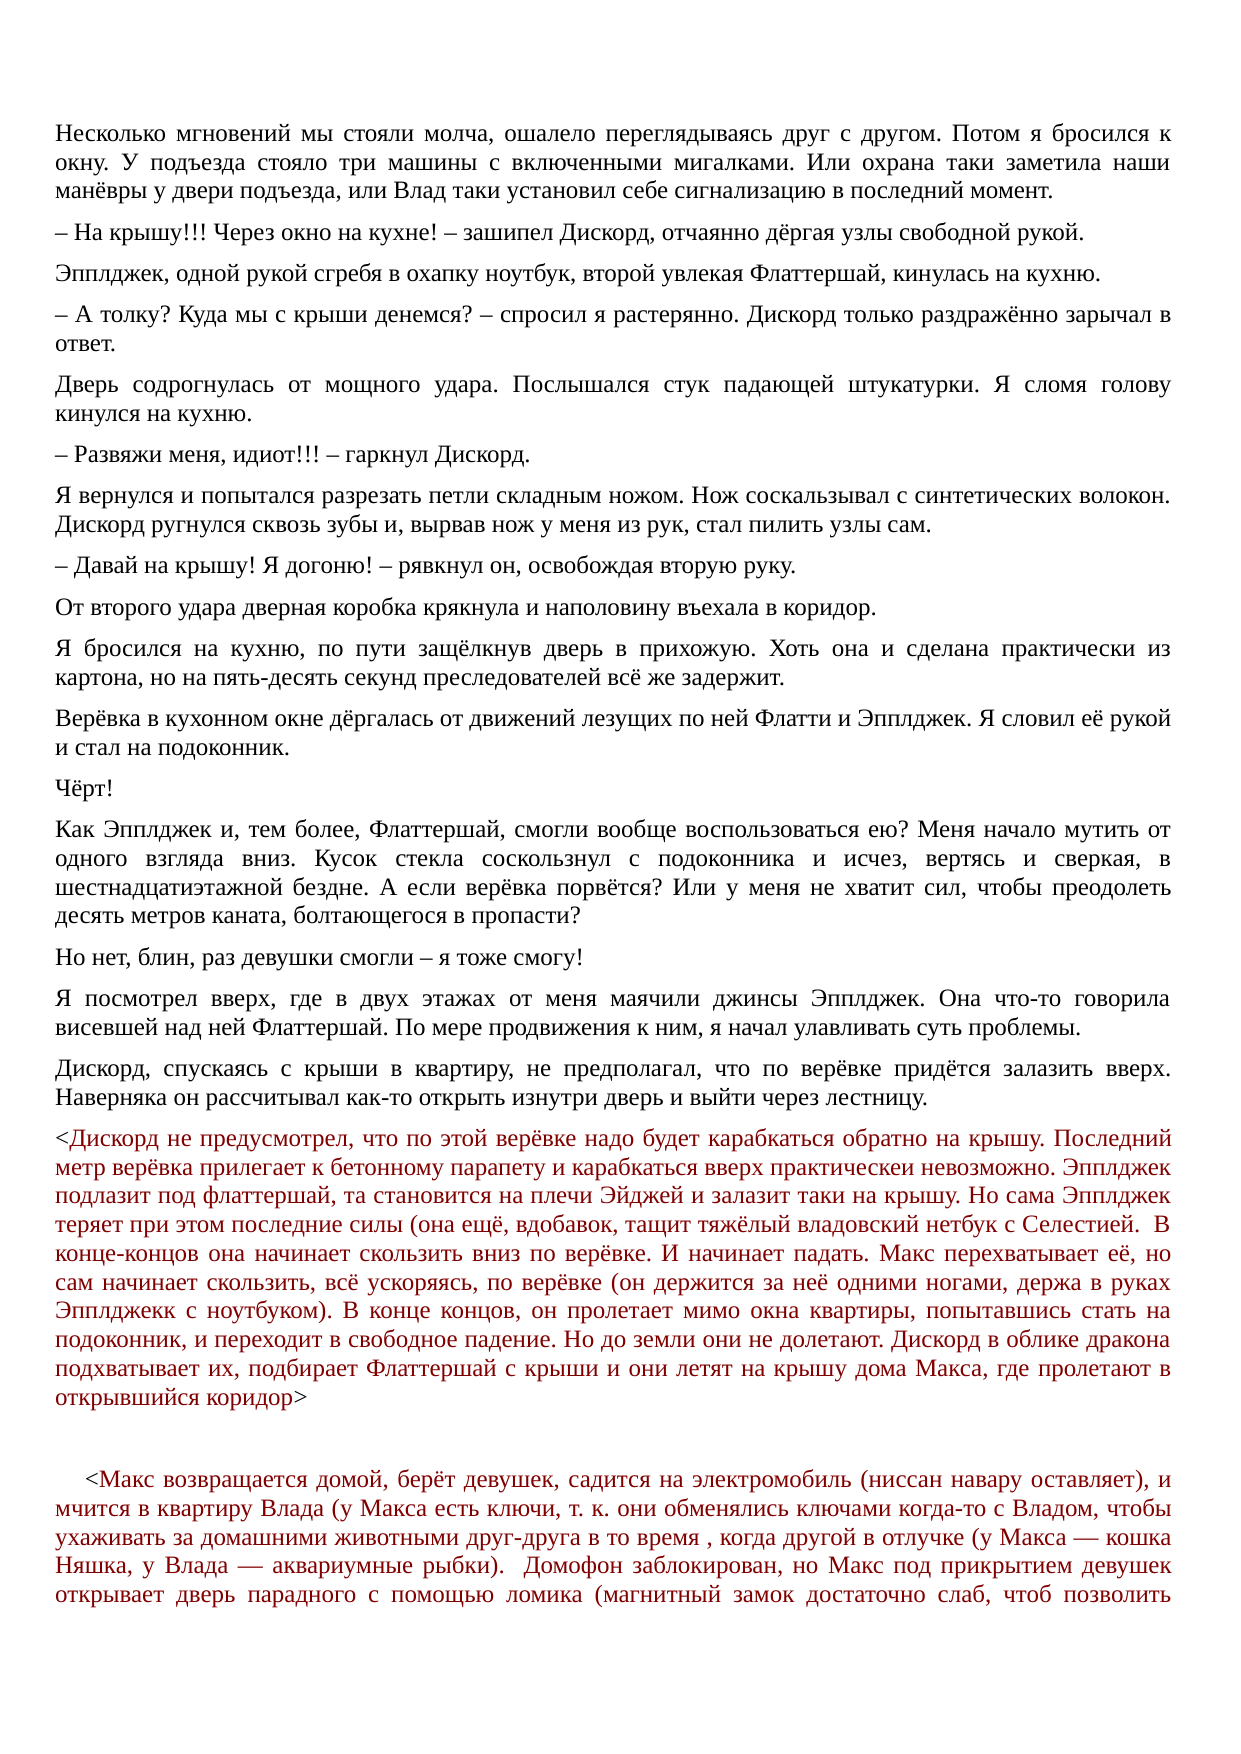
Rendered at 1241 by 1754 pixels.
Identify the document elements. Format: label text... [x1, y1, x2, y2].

text Несколько мгновений мы стояли молча, ошалело переглядываясь друг с другом. Потом я бросился к окну. У подъезда стояло три машины с включенными мигалками. Или охрана таки заметила наши манёвры у двери подъезда, или Влад таки установил себе сигнализацию в последний момент. [55, 118, 1172, 204]
text От второго удара дверная коробка крякнула и наполовину въехала в коридор. [55, 592, 1172, 621]
text – А толку? Куда мы с крыши денемся? – спросил я растерянно. Дискорд только раздражённо зарычал в ответ. [55, 299, 1172, 357]
text Я бросился на кухню, по пути защёлкнув дверь в прихожую. Хоть она и сделана практически из картона, но на пять-десять секунд преследователей всё же задержит. [55, 633, 1172, 691]
text Я вернулся и попытался разрезать петли складным ножом. Нож соскальзывал с синтетических волокон. Дискорд ругнулся сквозь зубы и, вырвав нож у меня из рук, стал пилить узлы сам. [55, 481, 1172, 538]
text – Давай на крышу! Я догоню! – рявкнул он, освобождая вторую руку. [55, 551, 1172, 579]
text Верёвка в кухонном окне дёргалась от движений лезущих по ней Флатти и Эпплджек. Я словил её рукой и стал на подоконник. [55, 703, 1172, 761]
text Дискорд, спускаясь с крыши в квартиру, не предполагал, что по верёвке придётся залазить вверх. Наверняка он рассчитывал как-то открыть изнутри дверь и выйти через лестницу. [55, 1053, 1172, 1111]
text Как Эпплджек и, тем более, Флаттершай, смогли вообще воспользоваться ею? Меня начало мутить от одного взгляда вниз. Кусок стекла соскользнул с подоконника и исчез, вертясь и сверкая, в шестнадцатиэтажной бездне. А если верёвка порвётся? Или у меня не хватит сил, чтобы преодолеть десять метров каната, болтающегося в пропасти? [55, 814, 1172, 929]
text <Дискорд не предусмотрел, что по этой верёвке надо будет карабкаться обратно на крышу. Последний метр верёвка прилегает к бетонному парапету и карабкаться вверх практическеи невозможно. Эпплджек подлазит под флаттершай, та становится на плечи Эйджей и залазит таки на крышу. Но сама Эпплджек теряет при этом последние силы (она ещё, вдобавок, тащит тяжёлый владовский нетбук с Селестией. В конце-концов она начинает скользить вниз по верёвке. И начинает падать. Макс перехватывает её, но сам начинает скользить, всё ускоряясь, по верёвке (он держится за неё одними ногами, держа в руках Эпплджекк с ноутбуком). В конце концов, он пролетает мимо окна квартиры, попытавшись стать на подоконник, и переходит в свободное падение. Но до земли они не долетают. Дискорд в облике дракона подхватывает их, подбирает Флаттершай с крыши и они летят на крышу дома Макса, где пролетают в открывшийся коридор> [55, 1123, 1172, 1411]
text <Макс возвращается домой, берёт девушек, садится на электромобиль (ниссан навару оставляет), и мчится в квартиру Влада (у Макса есть ключи, т. к. они обменялись ключами когда-то с Владом, чтобы ухаживать за домашними животными друг-друга в то время , когда другой в отлучке (у Макса — кошка Няшка, у Влада — аквариумные рыбки). Домофон заблокирован, но Макс под прикрытием девушек открывает дверь парадного с помощью ломика (магнитный замок достаточно слаб, чтоб позволить [55, 1464, 1172, 1608]
text Дверь содрогнулась от мощного удара. Послышался стук падающей штукатурки. Я сломя голову кинулся на кухню. [55, 369, 1172, 427]
text – На крышу!!! Через окно на кухне! – зашипел Дискорд, отчаянно дёргая узлы свободной рукой. [55, 217, 1172, 246]
text Чёрт! [55, 773, 1172, 802]
text Я посмотрел вверх, где в двух этажах от меня маячили джинсы Эпплджек. Она что-то говорила висевшей над ней Флаттершай. По мере продвижения к ним, я начал улавливать суть проблемы. [55, 983, 1172, 1041]
text Но нет, блин, раз девушки смогли – я тоже смогу! [55, 942, 1172, 971]
text – Развяжи меня, идиот!!! – гаркнул Дискорд. [55, 439, 1172, 468]
text Эпплджек, одной рукой сгребя в охапку ноутбук, второй увлекая Флаттершай, кинулась на кухню. [55, 258, 1172, 287]
